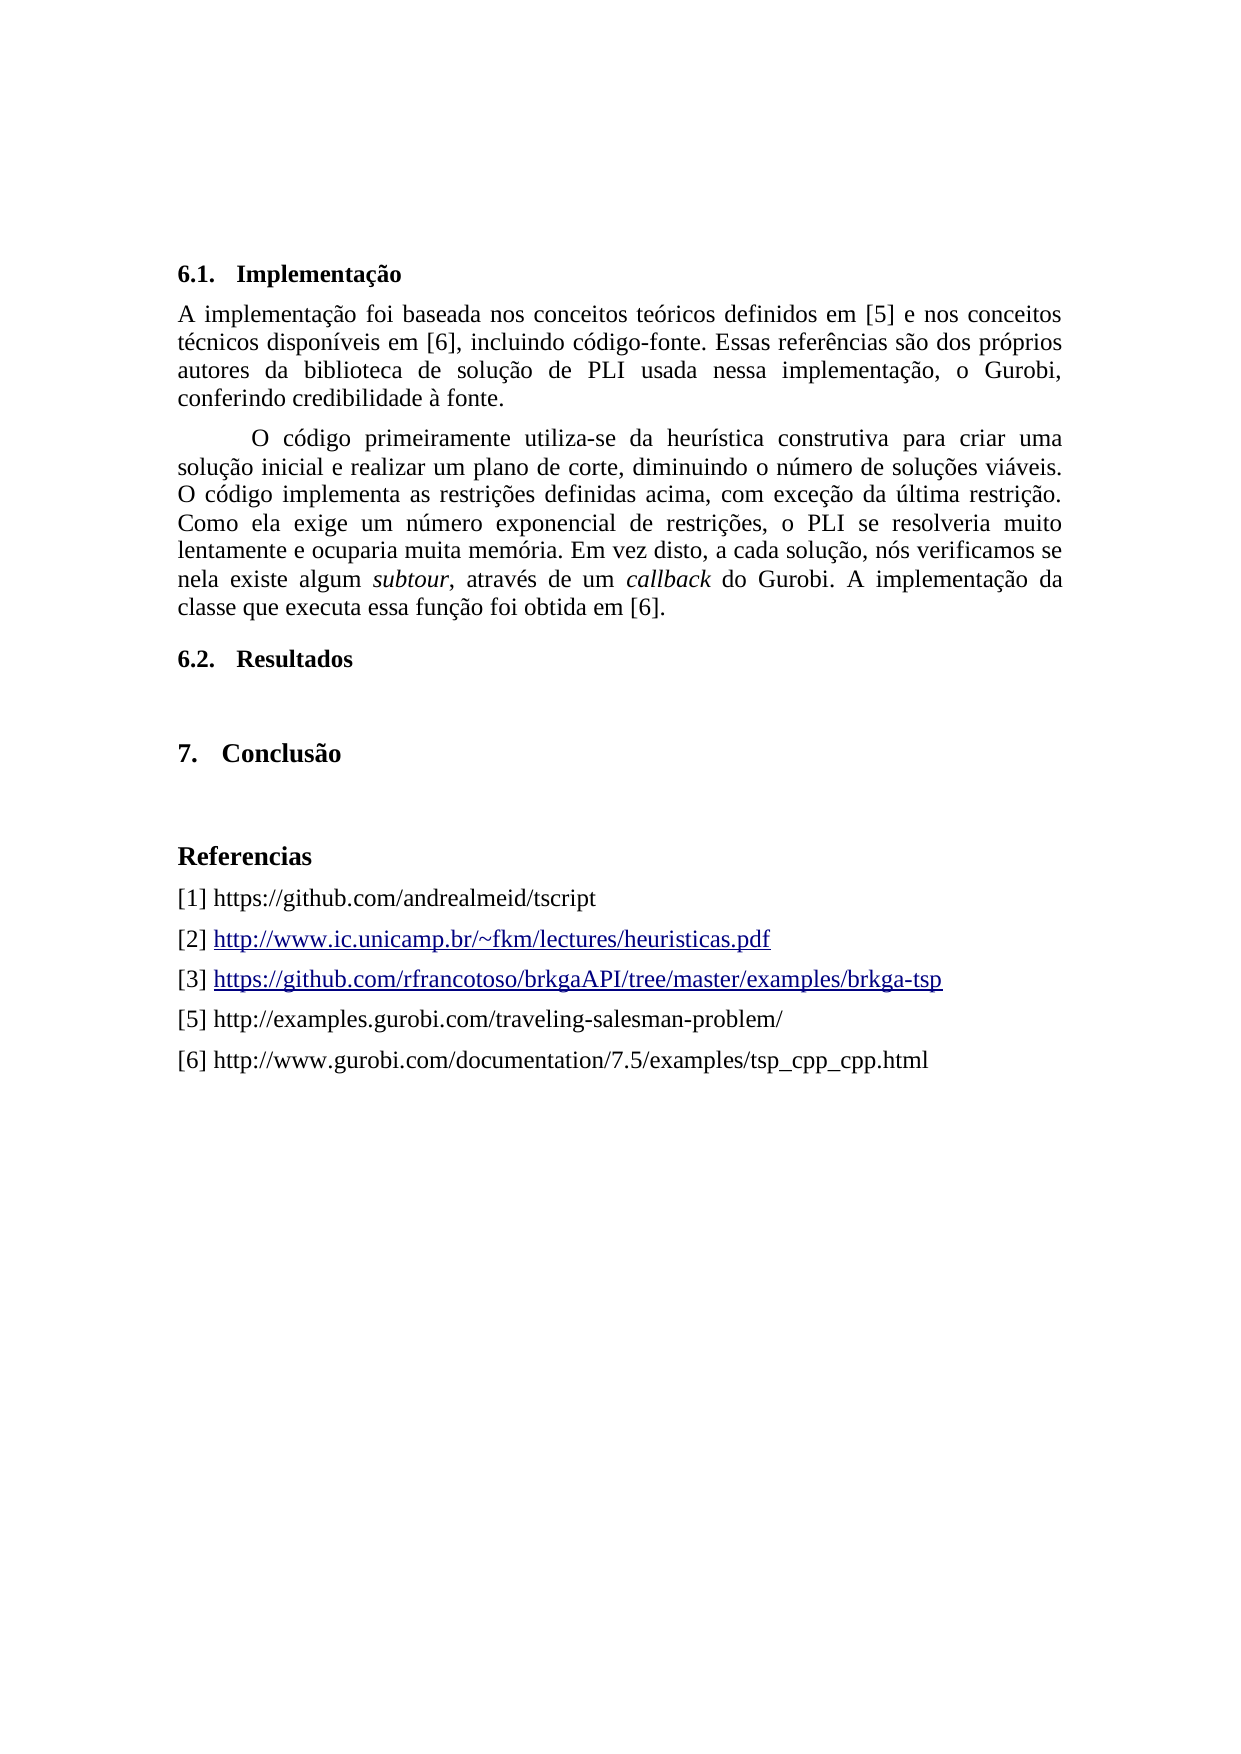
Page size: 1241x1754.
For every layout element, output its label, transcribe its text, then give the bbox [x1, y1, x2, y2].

text Referencias [177, 842, 1063, 872]
title Resultados [177, 645, 1063, 673]
text [5] http://examples.gurobi.com/traveling-salesman-problem/ [177, 1005, 1063, 1033]
text [1] https://github.com/andrealmeid/tscript [177, 884, 1063, 912]
text [2] http://www.ic.unicamp.br/~fkm/lectures/heuristicas.pdf [177, 924, 1063, 952]
text O código primeiramente utiliza-se da heurística construtiva para criar uma solução inicial e realizar um plano de corte, diminuindo o número de soluções viáveis. O código implementa as restrições definidas acima, com exceção da última restrição. Como ela exige um número exponencial de restrições, o PLI se resolveria muito lentamente e ocuparia muita memória. Em vez disto, a cada solução, nós verificamos se nela existe algum subtour, através de um callback do Gurobi. A implementação da classe que executa essa função foi obtida em [6]. [177, 424, 1063, 621]
text A implementação foi baseada nos conceitos teóricos definidos em [5] e nos conceitos técnicos disponíveis em [6], incluindo código-fonte. Essas referências são dos próprios autores da biblioteca de solução de PLI usada nessa implementação, o Gurobi, conferindo credibilidade à fonte. [177, 300, 1063, 412]
text [3] https://github.com/rfrancotoso/brkgaAPI/tree/master/examples/brkga-tsp [177, 965, 1063, 993]
title Implementação [177, 259, 1063, 287]
text [6] http://www.gurobi.com/documentation/7.5/examples/tsp_cpp_cpp.html [177, 1046, 1063, 1074]
title Conclusão [177, 738, 1063, 768]
